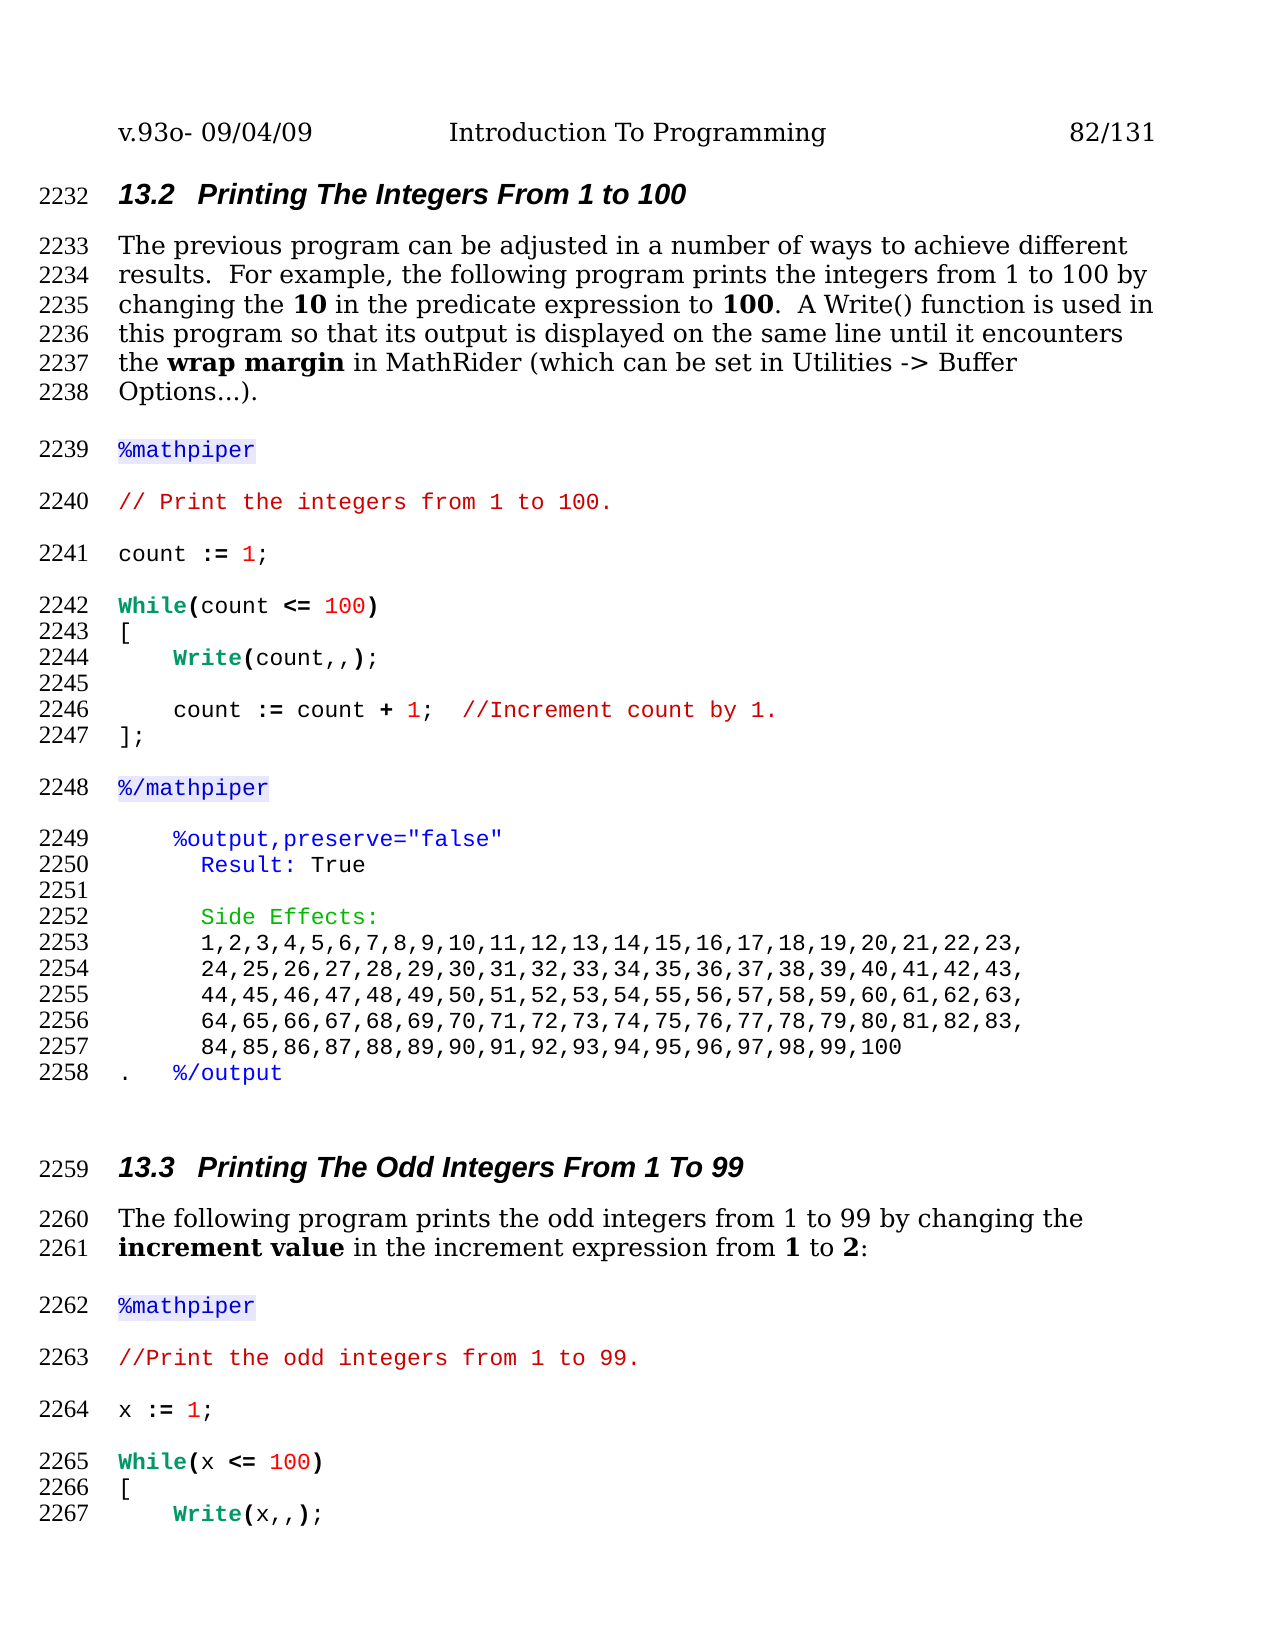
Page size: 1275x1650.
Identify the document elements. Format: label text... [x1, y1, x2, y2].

text While(x <= 100) [118, 1450, 1157, 1476]
text ]; [118, 724, 1157, 750]
text x := 1; [118, 1398, 1157, 1424]
text The previous program can be adjusted in a number of ways to achieve different results. For example, the following program prints the integers from 1 to 100 by changing the 10 in the predicate expression to 100. A Write() function is used in this program so that its output is displayed on the same line until it encounters the wrap margin in MathRider (which can be set in Utilities -> Buffer Options...). [118, 231, 1157, 407]
text The following program prints the odd integers from 1 to 99 by changing the increment value in the increment expression from 1 to 2: [118, 1204, 1157, 1263]
text While(count <= 100) [118, 594, 1157, 620]
text 44,45,46,47,48,49,50,51,52,53,54,55,56,57,58,59,60,61,62,63, [118, 983, 1157, 1009]
text Write(count,,); [118, 646, 1157, 672]
text count := 1; [118, 542, 1157, 568]
subtitle Printing The Integers From 1 to 100 [118, 177, 1157, 210]
text 24,25,26,27,28,29,30,31,32,33,34,35,36,37,38,39,40,41,42,43, [118, 957, 1157, 983]
subtitle Printing The Odd Integers From 1 To 99 [118, 1149, 1157, 1183]
text [ [118, 620, 1157, 646]
text Side Effects: [118, 906, 1157, 931]
text 84,85,86,87,88,89,90,91,92,93,94,95,96,97,98,99,100 [118, 1035, 1157, 1061]
text 1,2,3,4,5,6,7,8,9,10,11,12,13,14,15,16,17,18,19,20,21,22,23, [118, 931, 1157, 957]
text %/mathpiper [118, 776, 1157, 802]
text [ [118, 1476, 1157, 1502]
text // Print the integers from 1 to 100. [118, 491, 1157, 516]
text . %/output [118, 1061, 1157, 1087]
text count := count + 1; //Increment count by 1. [118, 698, 1157, 724]
text %mathpiper [118, 439, 1157, 464]
text Result: True [118, 854, 1157, 879]
text Write(x,,); [118, 1502, 1157, 1528]
text //Print the odd integers from 1 to 99. [118, 1346, 1157, 1372]
text %output,preserve="false" [118, 828, 1157, 854]
text %mathpiper [118, 1294, 1157, 1321]
text 64,65,66,67,68,69,70,71,72,73,74,75,76,77,78,79,80,81,82,83, [118, 1009, 1157, 1035]
